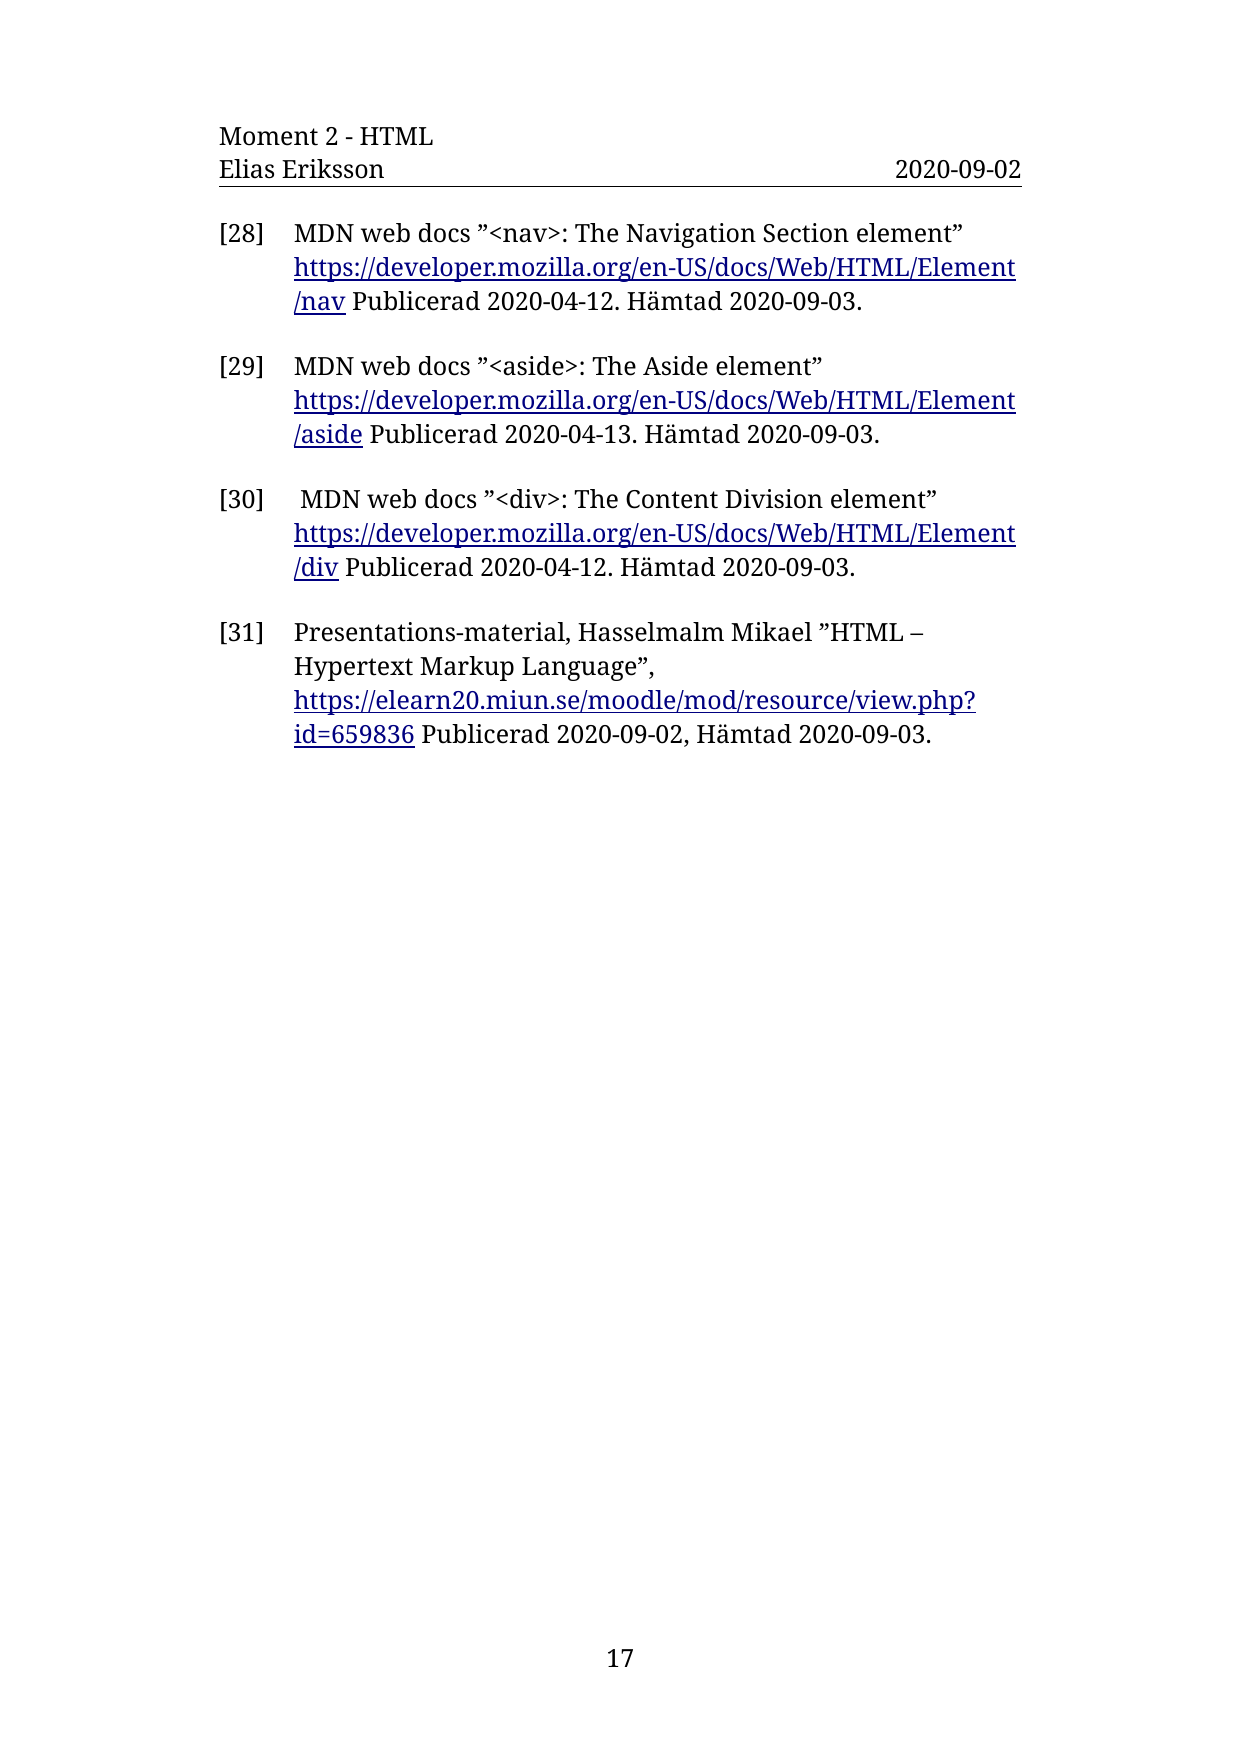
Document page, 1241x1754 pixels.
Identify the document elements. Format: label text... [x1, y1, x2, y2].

list MDN web docs ”<aside>: The Aside element” https://developer.mozilla.org/en-US/docs/Web/HTML/Element/aside Publicerad 2020-04-13. Hämtad 2020-09-03. [218, 349, 1022, 451]
list Presentations-material, Hasselmalm Mikael ”HTML – Hypertext Markup Language”, https://elearn20.miun.se/moodle/mod/resource/view.php?id=659836 Publicerad 2020-09-02, Hämtad 2020-09-03. [218, 615, 1022, 751]
list MDN web docs ”<nav>: The Navigation Section element” https://developer.mozilla.org/en-US/docs/Web/HTML/Element/nav Publicerad 2020-04-12. Hämtad 2020-09-03. [218, 216, 1022, 318]
list MDN web docs ”<div>: The Content Division element” https://developer.mozilla.org/en-US/docs/Web/HTML/Element/div Publicerad 2020-04-12. Hämtad 2020-09-03. [218, 482, 1022, 584]
